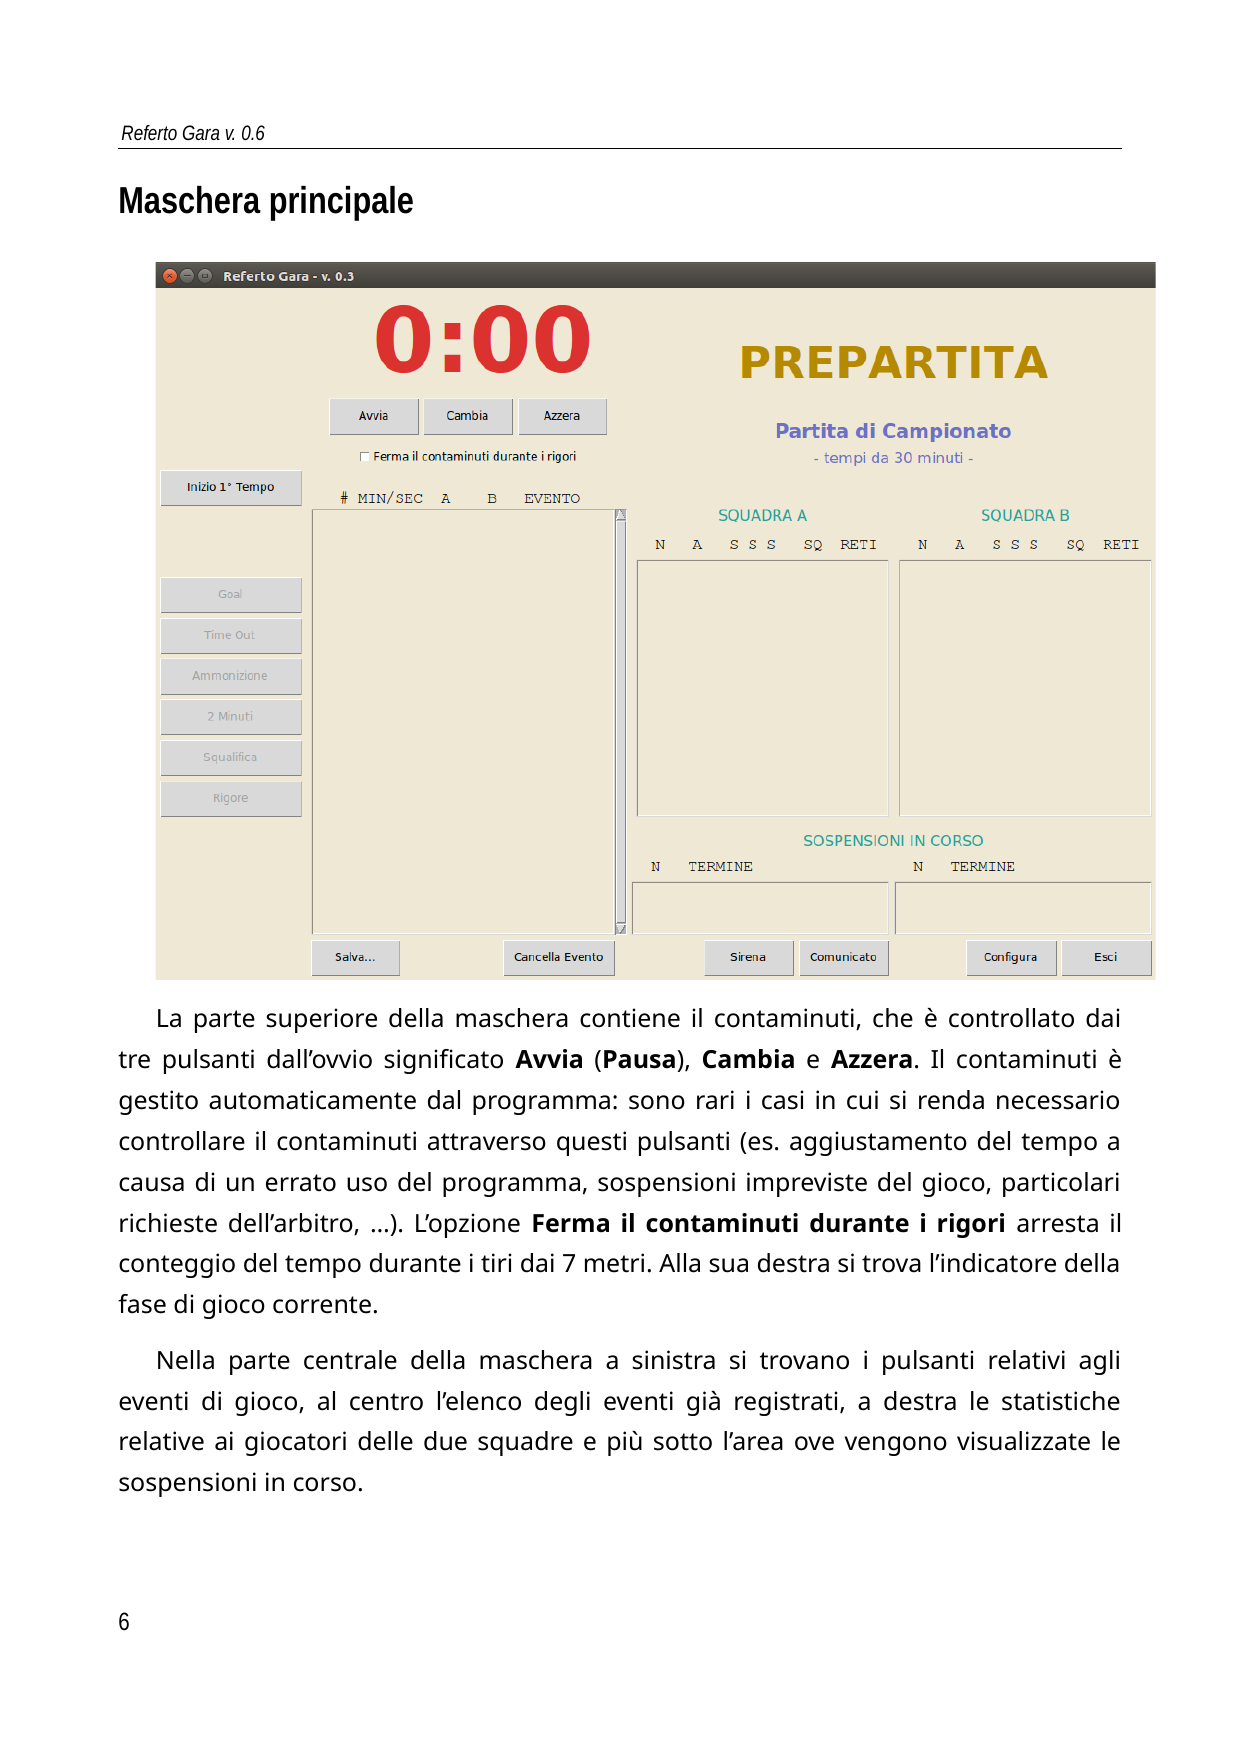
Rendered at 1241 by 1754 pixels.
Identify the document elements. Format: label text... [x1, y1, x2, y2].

subtitle Maschera principale [118, 178, 1122, 221]
picture [155, 262, 1156, 980]
text La parte superiore della maschera contiene il contaminuti, che è controllato dai tre pulsanti dall’ovvio significato Avvia (Pausa), Cambia e Azzera. Il contaminuti è gestito automaticamente dal programma: sono rari i casi in cui si renda necessario controllare il contaminuti attraverso questi pulsanti (es. aggiustamento del tempo a causa di un errato uso del programma, sospensioni impreviste del gioco, particolari richieste dell’arbitro, …). L’opzione Ferma il contaminuti durante i rigori arresta il conteggio del tempo durante i tiri dai 7 metri. Alla sua destra si trova l’indicatore della fase di gioco corrente. [118, 1001, 1122, 1321]
text Nella parte centrale della maschera a sinistra si trovano i pulsanti relativi agli eventi di gioco, al centro l’elenco degli eventi già registrati, a destra le statistiche relative ai giocatori delle due squadre e più sotto l’area ove vengono visualizzate le sospensioni in corso. [118, 1342, 1122, 1499]
